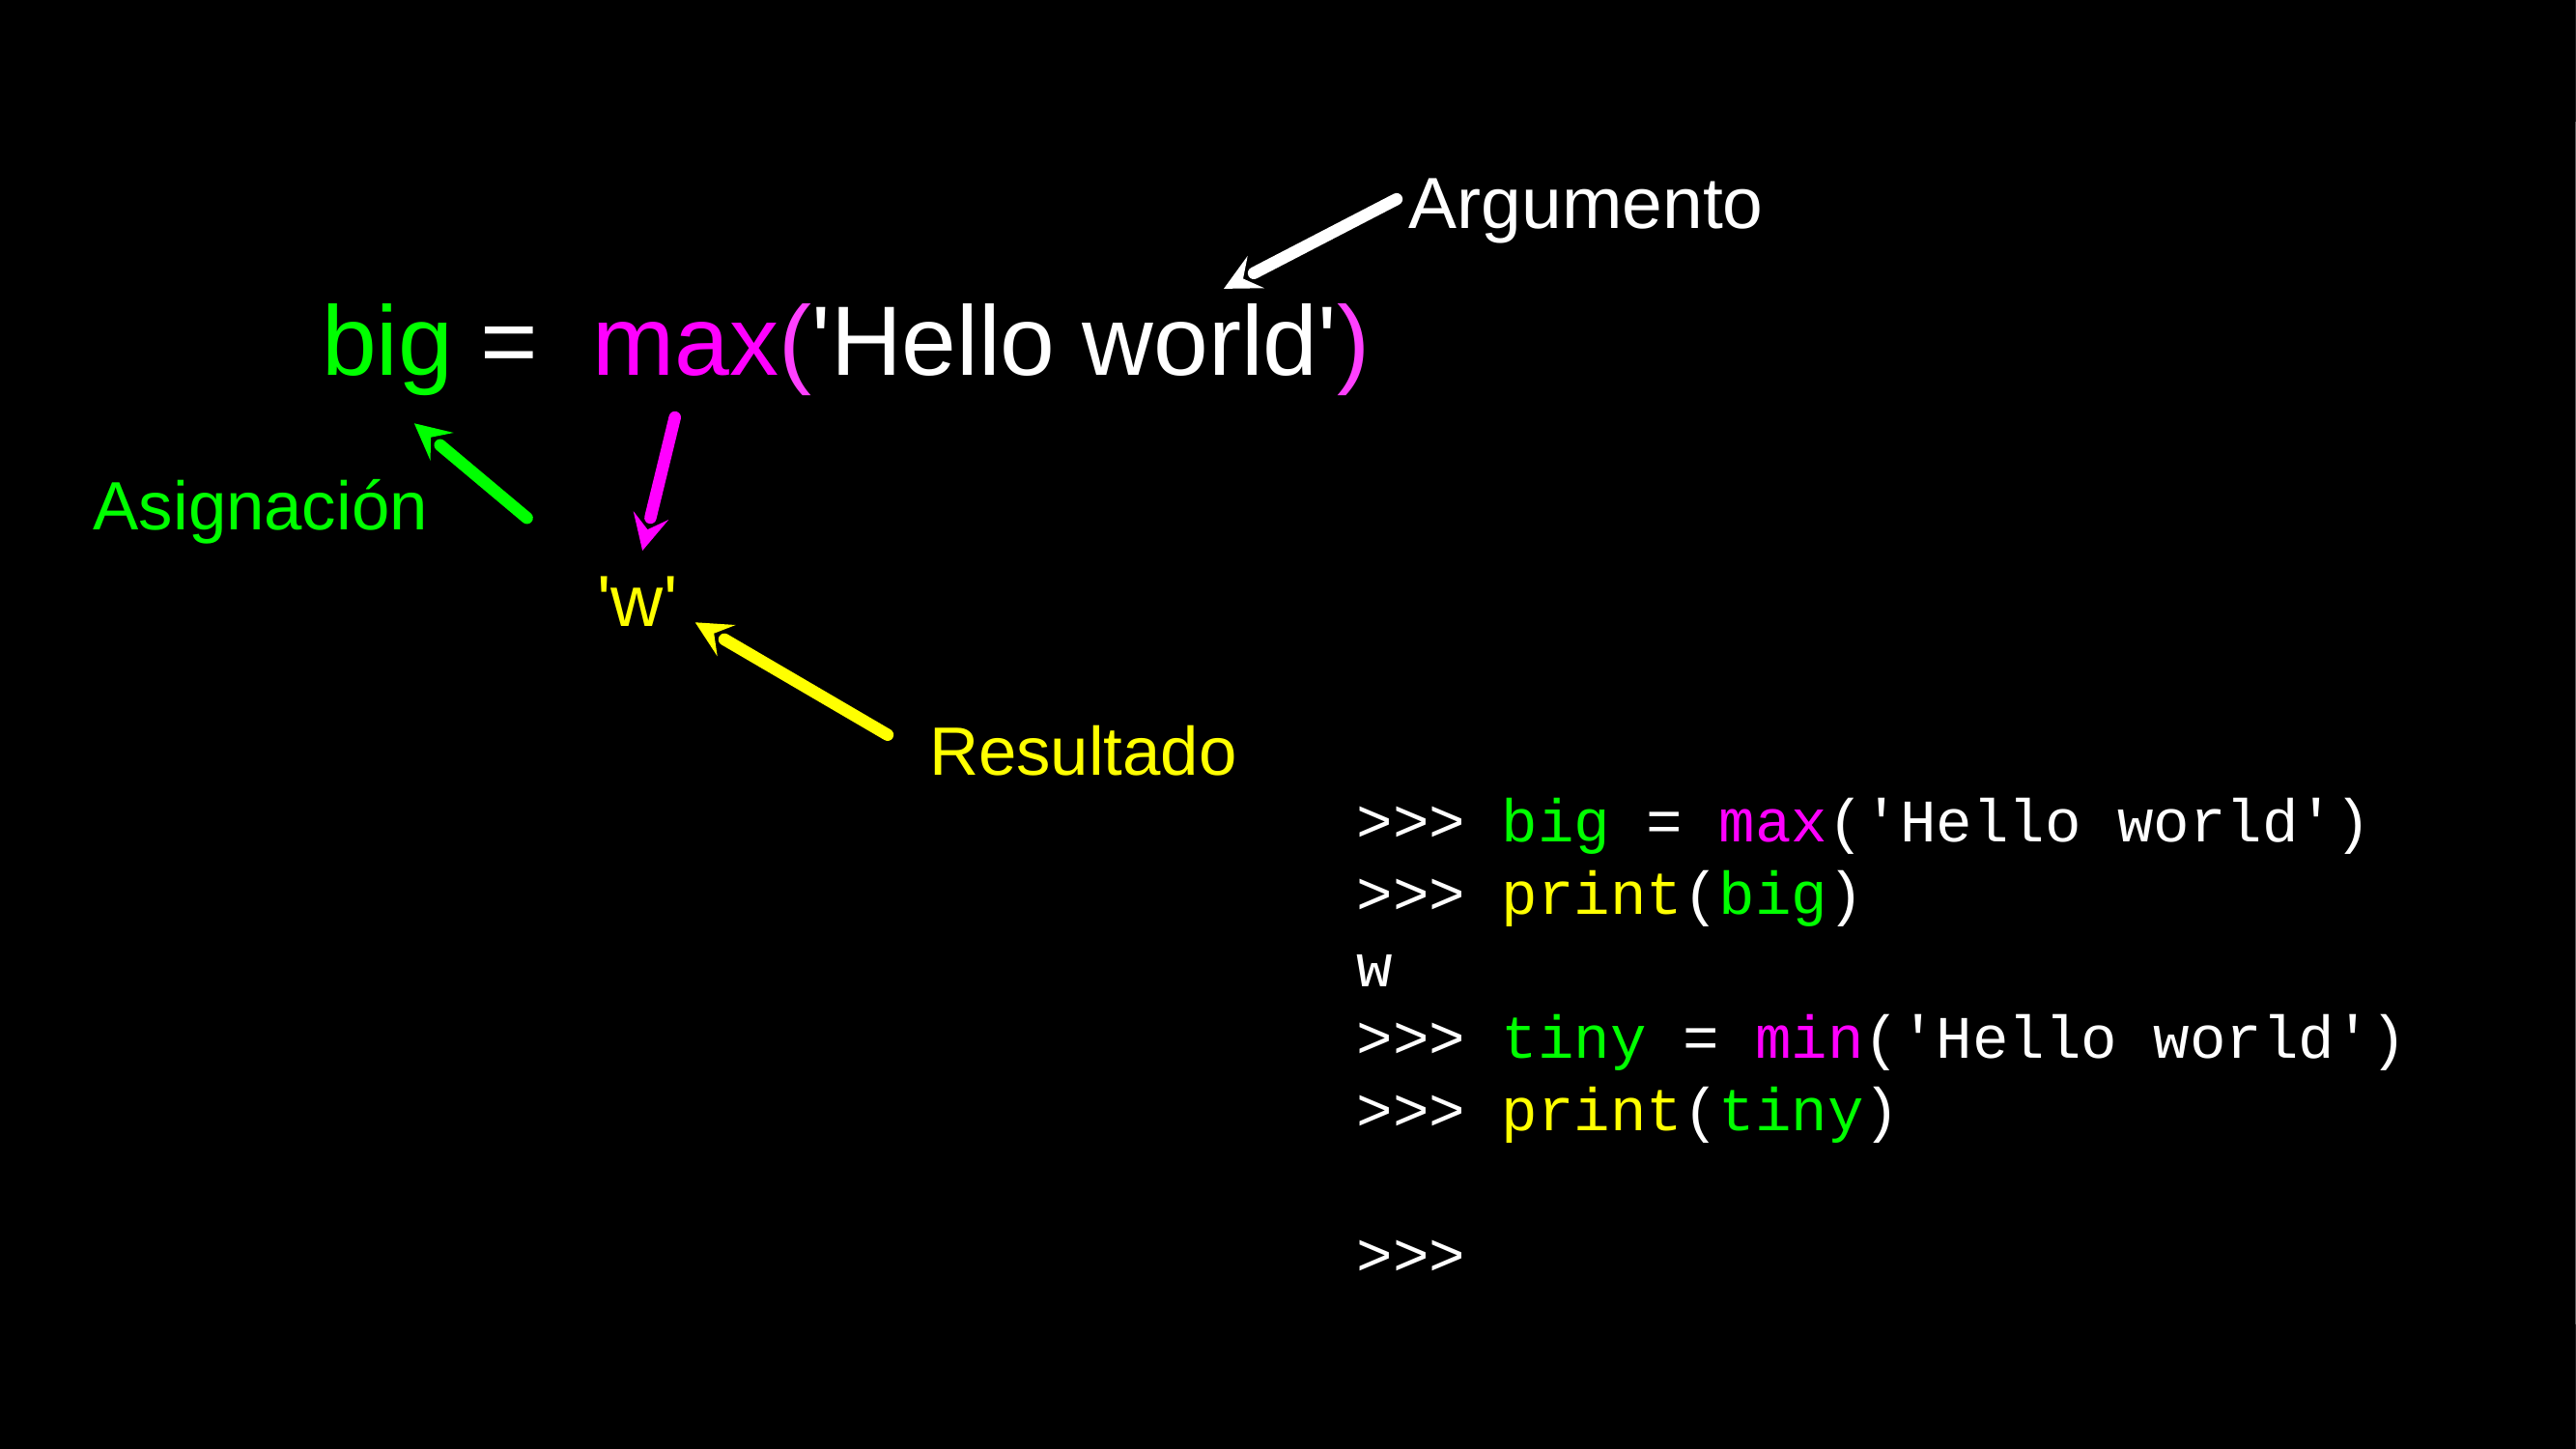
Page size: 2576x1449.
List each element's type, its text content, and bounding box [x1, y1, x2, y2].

text_box Asignación [52, 452, 468, 552]
text_box 'w' [597, 548, 695, 647]
text_box big = max('Hello world') [322, 271, 1397, 401]
text_box Argumento [1396, 150, 1776, 249]
text_box >>> big = max('Hello world') >>> print(big) w >>> tiny = min('Hello world') >>> print(tiny) >>> [1356, 773, 2464, 1296]
text_box Resultado [911, 697, 1256, 797]
